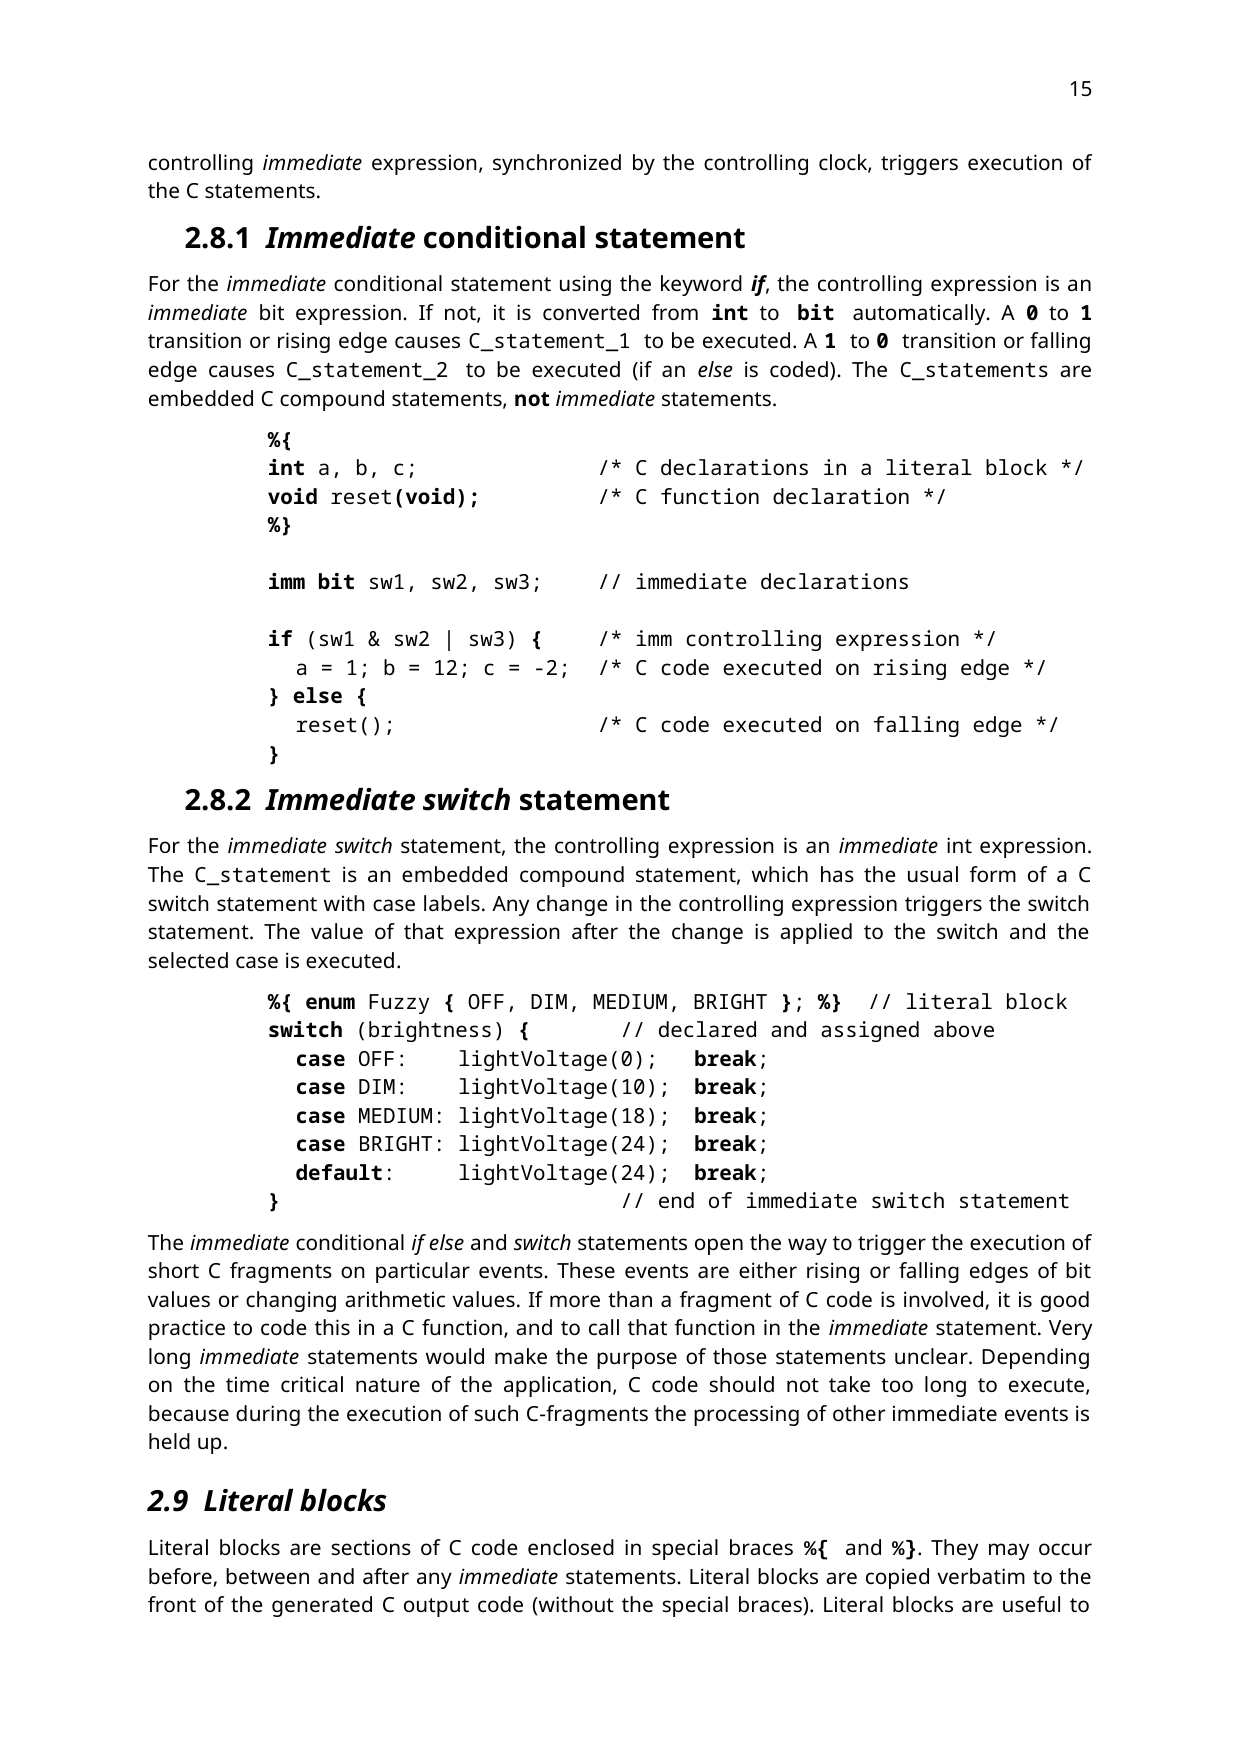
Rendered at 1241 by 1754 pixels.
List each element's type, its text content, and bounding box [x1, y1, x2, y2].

subtitle Immediate switch statement [184, 779, 1092, 819]
text Literal blocks are sections of C code enclosed in special braces %{ and %}. They may occur before, between and after any immediate statements. Literal blocks are copied verbatim to the front of the generated C output code (without the special braces). Literal blocks are useful to [148, 1533, 1092, 1619]
text For the immediate switch statement, the controlling expression is an immediate int expression. The C_statement is an embedded compound statement, which has the usual form of a C switch statement with case labels. Any change in the controlling expression triggers the switch statement. The value of that expression after the change is applied to the switch and the selected case is executed. [148, 831, 1092, 974]
text For the immediate conditional statement using the keyword if, the controlling expression is an immediate bit expression. If not, it is converted from int to bit automatically. A 0 to 1 transition or rising edge causes C_statement_1 to be executed. A 1 to 0 transition or falling edge causes C_statement_2 to be executed (if an else is coded). The C_statements are embedded C compound statements, not immediate statements. [148, 269, 1092, 412]
text %{ enum Fuzzy { OFF, DIM, MEDIUM, BRIGHT }; %} // literal block switch (brightness) { // declared and assigned above case OFF: lightVoltage(0); break; case DIM: lightVoltage(10); break; case MEDIUM: lightVoltage(18); break; case BRIGHT: lightVoltage(24); break; default: lightVoltage(24); break; } // end of immediate switch statement [268, 987, 1092, 1215]
text The immediate conditional if else and switch statements open the way to trigger the execution of short C fragments on particular events. These events are either rising or falling edges of bit values or changing arithmetic values. If more than a fragment of C code is involved, it is good practice to code this in a C function, and to call that function in the immediate statement. Very long immediate statements would make the purpose of those statements unclear. Depending on the time critical nature of the application, C code should not take too long to execute, because during the execution of such C-fragments the processing of other immediate events is held up. [148, 1227, 1092, 1456]
subtitle Literal blocks [148, 1481, 1092, 1520]
text controlling immediate expression, synchronized by the controlling clock, triggers execution of the C statements. [148, 148, 1092, 205]
subtitle Immediate conditional statement [184, 217, 1092, 257]
text %{ int a, b, c; /* C declarations in a literal block */ void reset(void); /* C function declaration */ %} imm bit sw1, sw2, sw3; // immediate declarations if (sw1 & sw2 | sw3) { /* imm controlling expression */ a = 1; b = 12; c = -2; /* C code executed on rising edge */ } else { reset(); /* C code executed on falling edge */ } [268, 424, 1092, 767]
